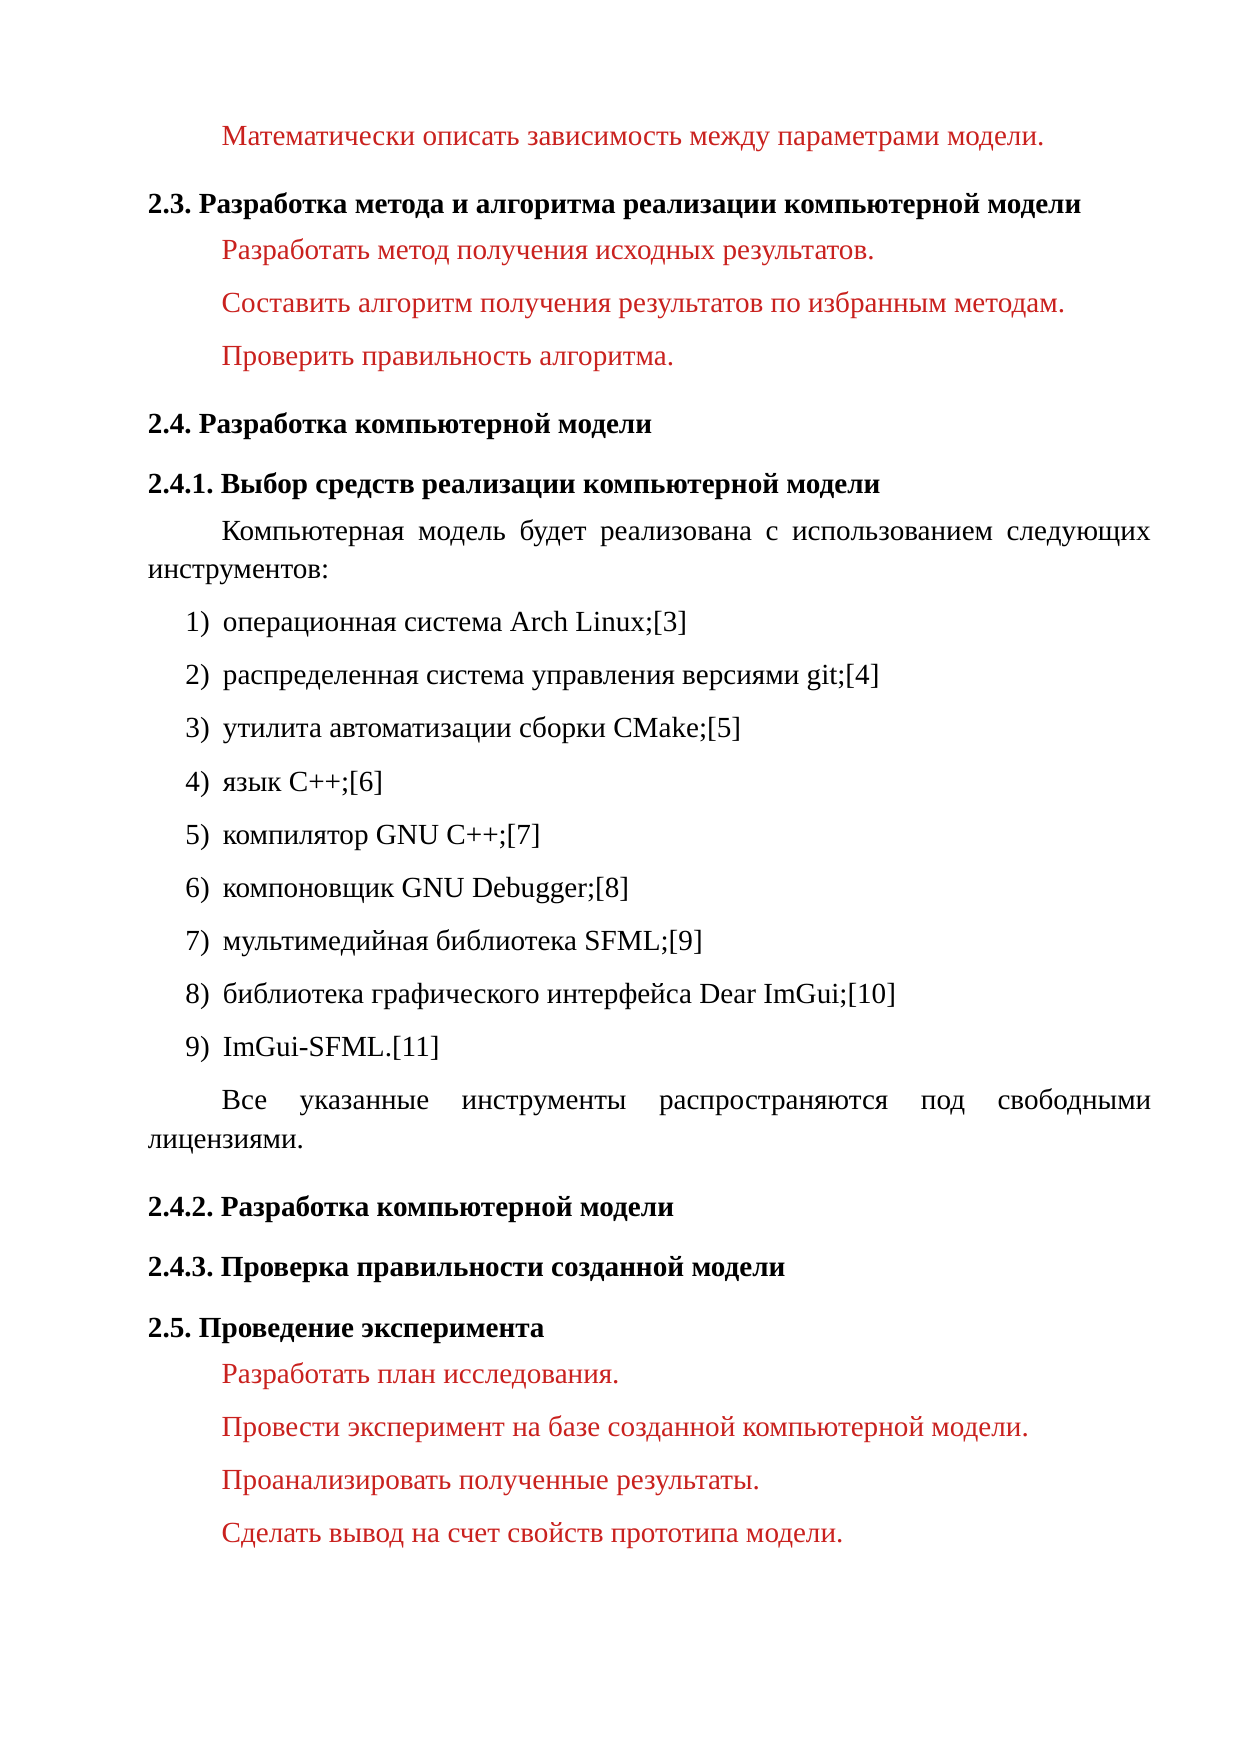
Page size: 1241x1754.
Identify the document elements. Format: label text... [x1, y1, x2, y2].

list утилита автоматизации сборки CMake;[5] [185, 711, 1152, 744]
text Математически описать зависимость между параметрами модели. [148, 118, 1152, 152]
subtitle 2.4. Разработка компьютерной модели [148, 406, 1152, 439]
text Составить алгоритм получения результатов по избранным методам. [148, 285, 1152, 319]
subtitle 2.3. Разработка метода и алгоритма реализации компьютерной модели [148, 186, 1152, 219]
subtitle 2.4.2. Разработка компьютерной модели [148, 1189, 1152, 1222]
subtitle 2.5. Проведение эксперимента [148, 1310, 1152, 1343]
list ImGui-SFML.[11] [185, 1029, 1152, 1063]
list операционная система Arch Linux;[3] [185, 604, 1152, 638]
list язык С++;[6] [185, 764, 1152, 797]
text Проверить правильность алгоритма. [148, 338, 1152, 372]
text Сделать вывод на счет свойств прототипа модели. [148, 1515, 1152, 1549]
text Разработать метод получения исходных результатов. [148, 232, 1152, 266]
list распределенная система управления версиями git;[4] [185, 657, 1152, 691]
text Компьютерная модель будет реализована с использованием следующих инструментов: [148, 513, 1152, 585]
list библиотека графического интерфейса Dear ImGui;[10] [185, 976, 1152, 1010]
list компилятор GNU C++;[7] [185, 817, 1152, 850]
text Проанализировать полученные результаты. [148, 1462, 1152, 1496]
subtitle 2.4.3. Проверка правильности созданной модели [148, 1249, 1152, 1283]
text Все указанные инструменты распространяются под свободными лицензиями. [148, 1082, 1152, 1154]
subtitle 2.4.1. Выбор средств реализации компьютерной модели [148, 467, 1152, 500]
text Разработать план исследования. [148, 1356, 1152, 1389]
list компоновщик GNU Debugger;[8] [185, 870, 1152, 903]
text Провести эксперимент на базе созданной компьютерной модели. [148, 1409, 1152, 1443]
list мультимедийная библиотека SFML;[9] [185, 923, 1152, 957]
